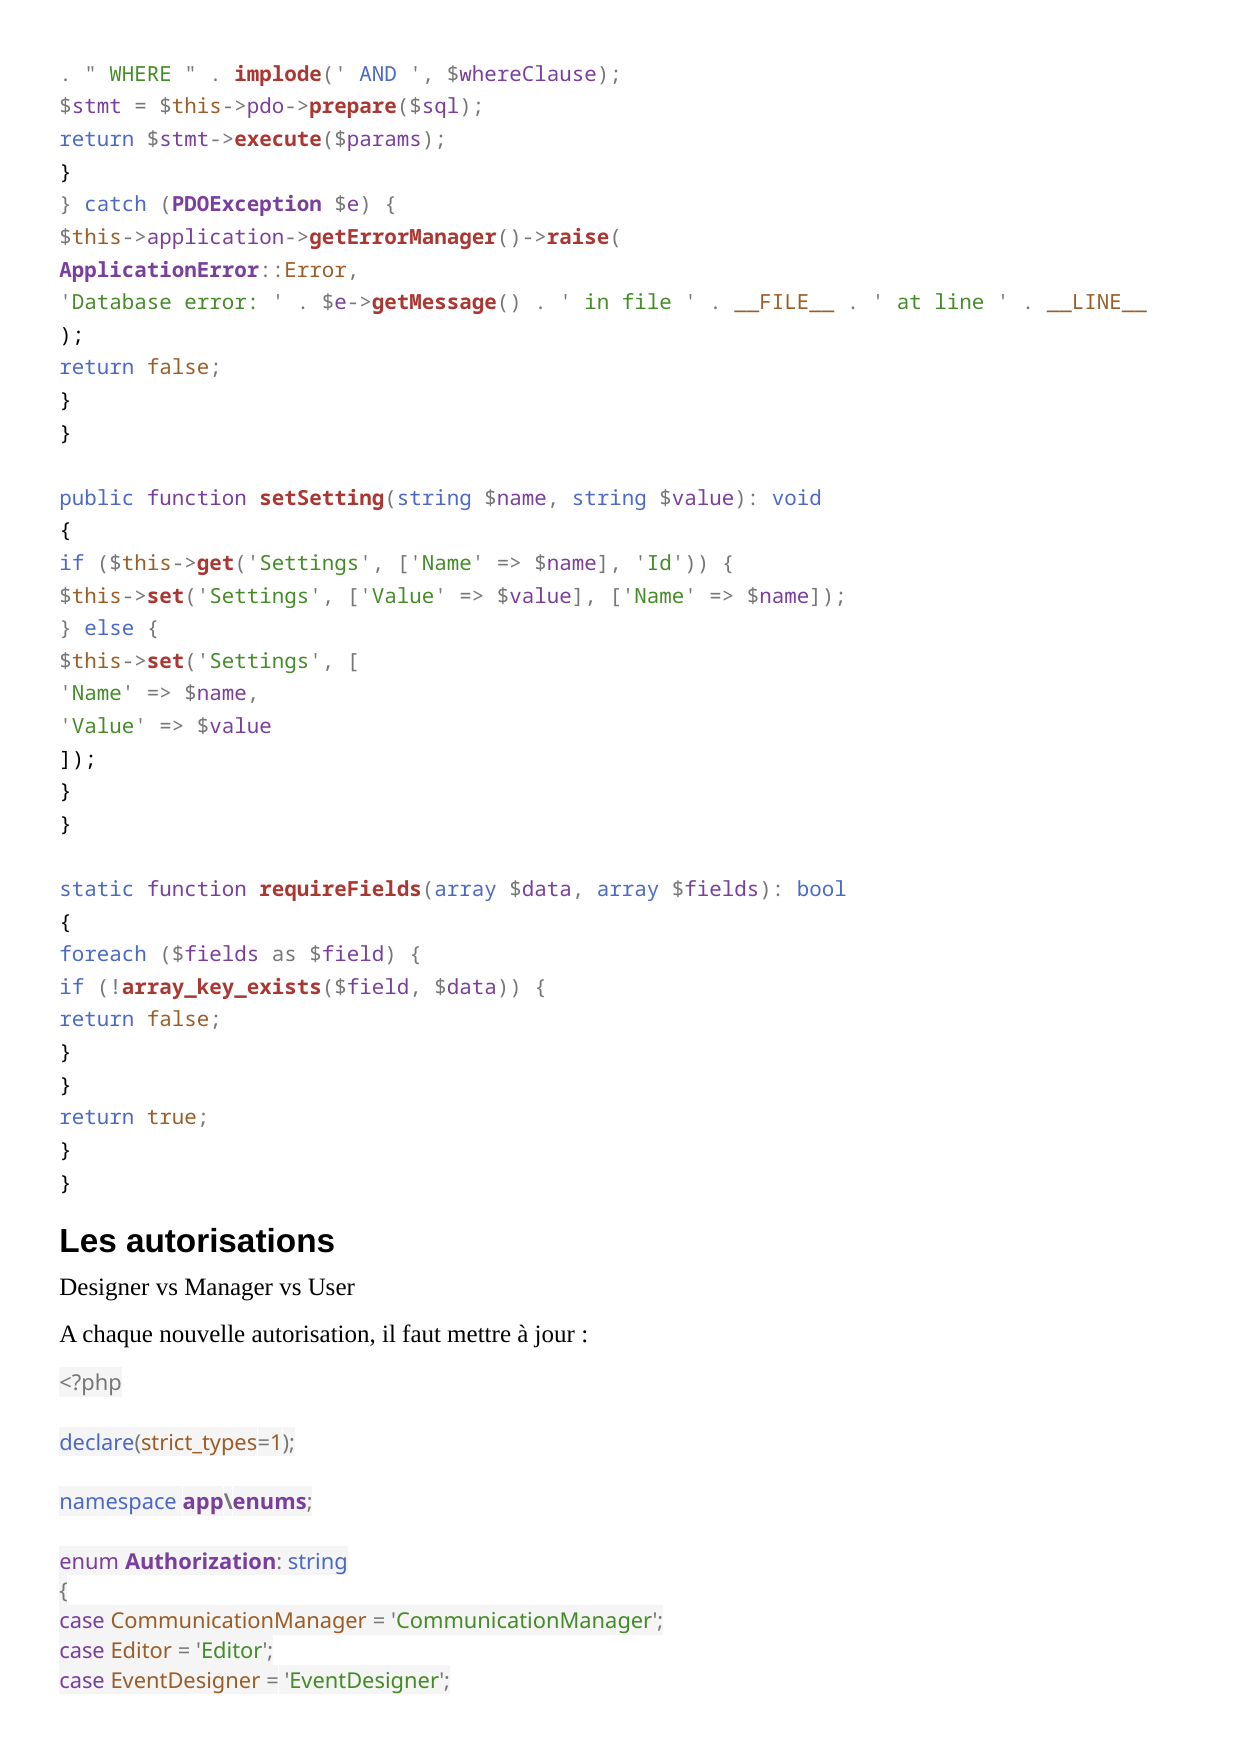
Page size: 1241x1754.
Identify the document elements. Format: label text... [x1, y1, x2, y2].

text if ($this->get('Settings', ['Name' => $name], 'Id')) { [59, 548, 1181, 577]
text ApplicationError::Error, [59, 255, 1181, 283]
text $this->set('Settings', [ [59, 646, 1181, 674]
text if (!array_key_exists($field, $data)) { [59, 972, 1181, 1000]
text ); [59, 320, 1181, 348]
text } catch (PDOException $e) { [59, 189, 1181, 218]
text public function setSetting(string $name, string $value): void [59, 483, 1181, 511]
text $this->application->getErrorManager()->raise( [59, 222, 1181, 251]
text namespace app\enums; [59, 1486, 1181, 1516]
text } [59, 1168, 1181, 1196]
text case EventDesigner = 'EventDesigner'; [59, 1665, 1181, 1694]
text { [59, 907, 1181, 935]
text . " WHERE " . implode(' AND ', $whereClause); [59, 59, 1181, 87]
text } [59, 418, 1181, 446]
text } [59, 385, 1181, 413]
text { [59, 1575, 1181, 1605]
text { [59, 516, 1181, 544]
text $this->set('Settings', ['Value' => $value], ['Name' => $name]); [59, 581, 1181, 609]
text ]); [59, 744, 1181, 772]
text 'Value' => $value [59, 711, 1181, 739]
text declare(strict_types=1); [59, 1427, 1181, 1456]
text return $stmt->execute($params); [59, 124, 1181, 153]
text enum Authorization: string [59, 1546, 1181, 1575]
text } [59, 776, 1181, 805]
text case CommunicationManager = 'CommunicationManager'; [59, 1605, 1181, 1635]
subtitle Les autorisations [59, 1221, 1181, 1259]
text $stmt = $this->pdo->prepare($sql); [59, 92, 1181, 120]
text } [59, 1037, 1181, 1066]
text A chaque nouvelle autorisation, il faut mettre à jour : [59, 1319, 1181, 1348]
text return true; [59, 1102, 1181, 1131]
text } [59, 1135, 1181, 1163]
text return false; [59, 1004, 1181, 1033]
text return false; [59, 352, 1181, 381]
text } [59, 809, 1181, 837]
text <?php [59, 1367, 1181, 1397]
text foreach ($fields as $field) { [59, 939, 1181, 968]
text } [59, 157, 1181, 185]
text } else { [59, 613, 1181, 642]
text } [59, 1070, 1181, 1098]
text static function requireFields(array $data, array $fields): bool [59, 874, 1181, 903]
text 'Name' => $name, [59, 678, 1181, 707]
text 'Database error: ' . $e->getMessage() . ' in file ' . __FILE__ . ' at line ' . __LINE__ [59, 287, 1181, 316]
text Designer vs Manager vs User [59, 1272, 1181, 1301]
text case Editor = 'Editor'; [59, 1635, 1181, 1665]
